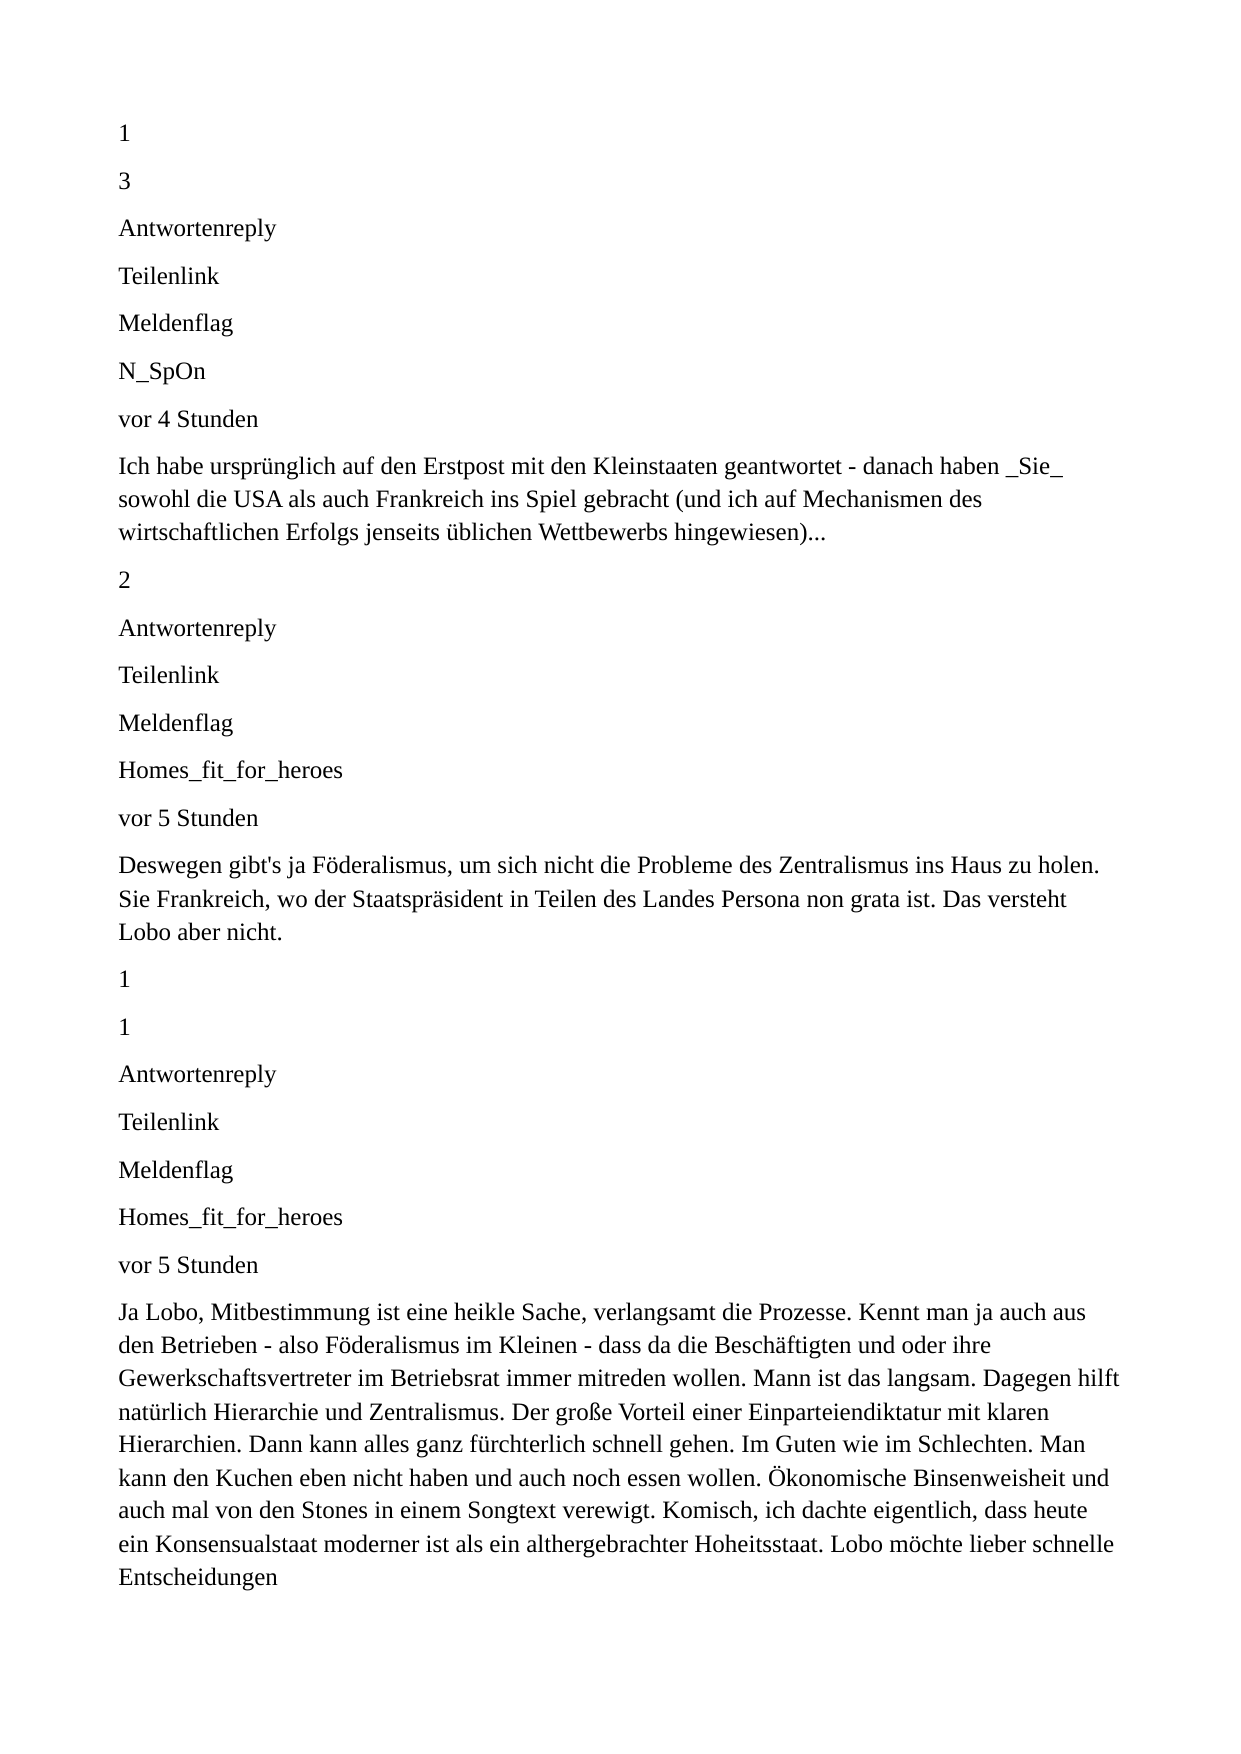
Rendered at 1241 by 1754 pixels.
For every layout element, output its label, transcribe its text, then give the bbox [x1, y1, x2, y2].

text Homes_fit_for_heroes [118, 755, 1122, 784]
text Antwortenreply [118, 1059, 1122, 1088]
text Meldenflag [118, 308, 1122, 337]
text Ich habe ursprünglich auf den Erstpost mit den Kleinstaaten geantwortet - danach haben _Sie_ sowohl die USA als auch Frankreich ins Spiel gebracht (und ich auf Mechanismen des wirtschaftlichen Erfolgs jenseits üblichen Wettbewerbs hingewiesen)... [118, 451, 1122, 546]
text Antwortenreply [118, 613, 1122, 641]
text N_SpOn [118, 356, 1122, 385]
text Teilenlink [118, 660, 1122, 689]
text 1 [118, 1012, 1122, 1041]
text 3 [118, 166, 1122, 194]
text Meldenflag [118, 1155, 1122, 1183]
text Meldenflag [118, 708, 1122, 737]
text Ja Lobo, Mitbestimmung ist eine heikle Sache, verlangsamt die Prozesse. Kennt man ja auch aus den Betrieben - also Föderalismus im Kleinen - dass da die Beschäftigten und oder ihre Gewerkschaftsvertreter im Betriebsrat immer mitreden wollen. Mann ist das langsam. Dagegen hilft natürlich Hierarchie und Zentralismus. Der große Vorteil einer Einparteiendiktatur mit klaren Hierarchien. Dann kann alles ganz fürchterlich schnell gehen. Im Guten wie im Schlechten. Man kann den Kuchen eben nicht haben und auch noch essen wollen. Ökonomische Binsenweisheit und auch mal von den Stones in einem Songtext verewigt. Komisch, ich dachte eigentlich, dass heute ein Konsensualstaat moderner ist als ein althergebrachter Hoheitsstaat. Lobo möchte lieber schnelle Entscheidungen [118, 1297, 1122, 1590]
text Homes_fit_for_heroes [118, 1202, 1122, 1231]
text 1 [118, 964, 1122, 993]
text Teilenlink [118, 261, 1122, 290]
text 1 [118, 118, 1122, 147]
text vor 5 Stunden [118, 1250, 1122, 1279]
text Antwortenreply [118, 213, 1122, 242]
text vor 4 Stunden [118, 404, 1122, 432]
text Deswegen gibt's ja Föderalismus, um sich nicht die Probleme des Zentralismus ins Haus zu holen. Sie Frankreich, wo der Staatspräsident in Teilen des Landes Persona non grata ist. Das versteht Lobo aber nicht. [118, 851, 1122, 945]
text 2 [118, 565, 1122, 594]
text vor 5 Stunden [118, 803, 1122, 832]
text Teilenlink [118, 1107, 1122, 1136]
